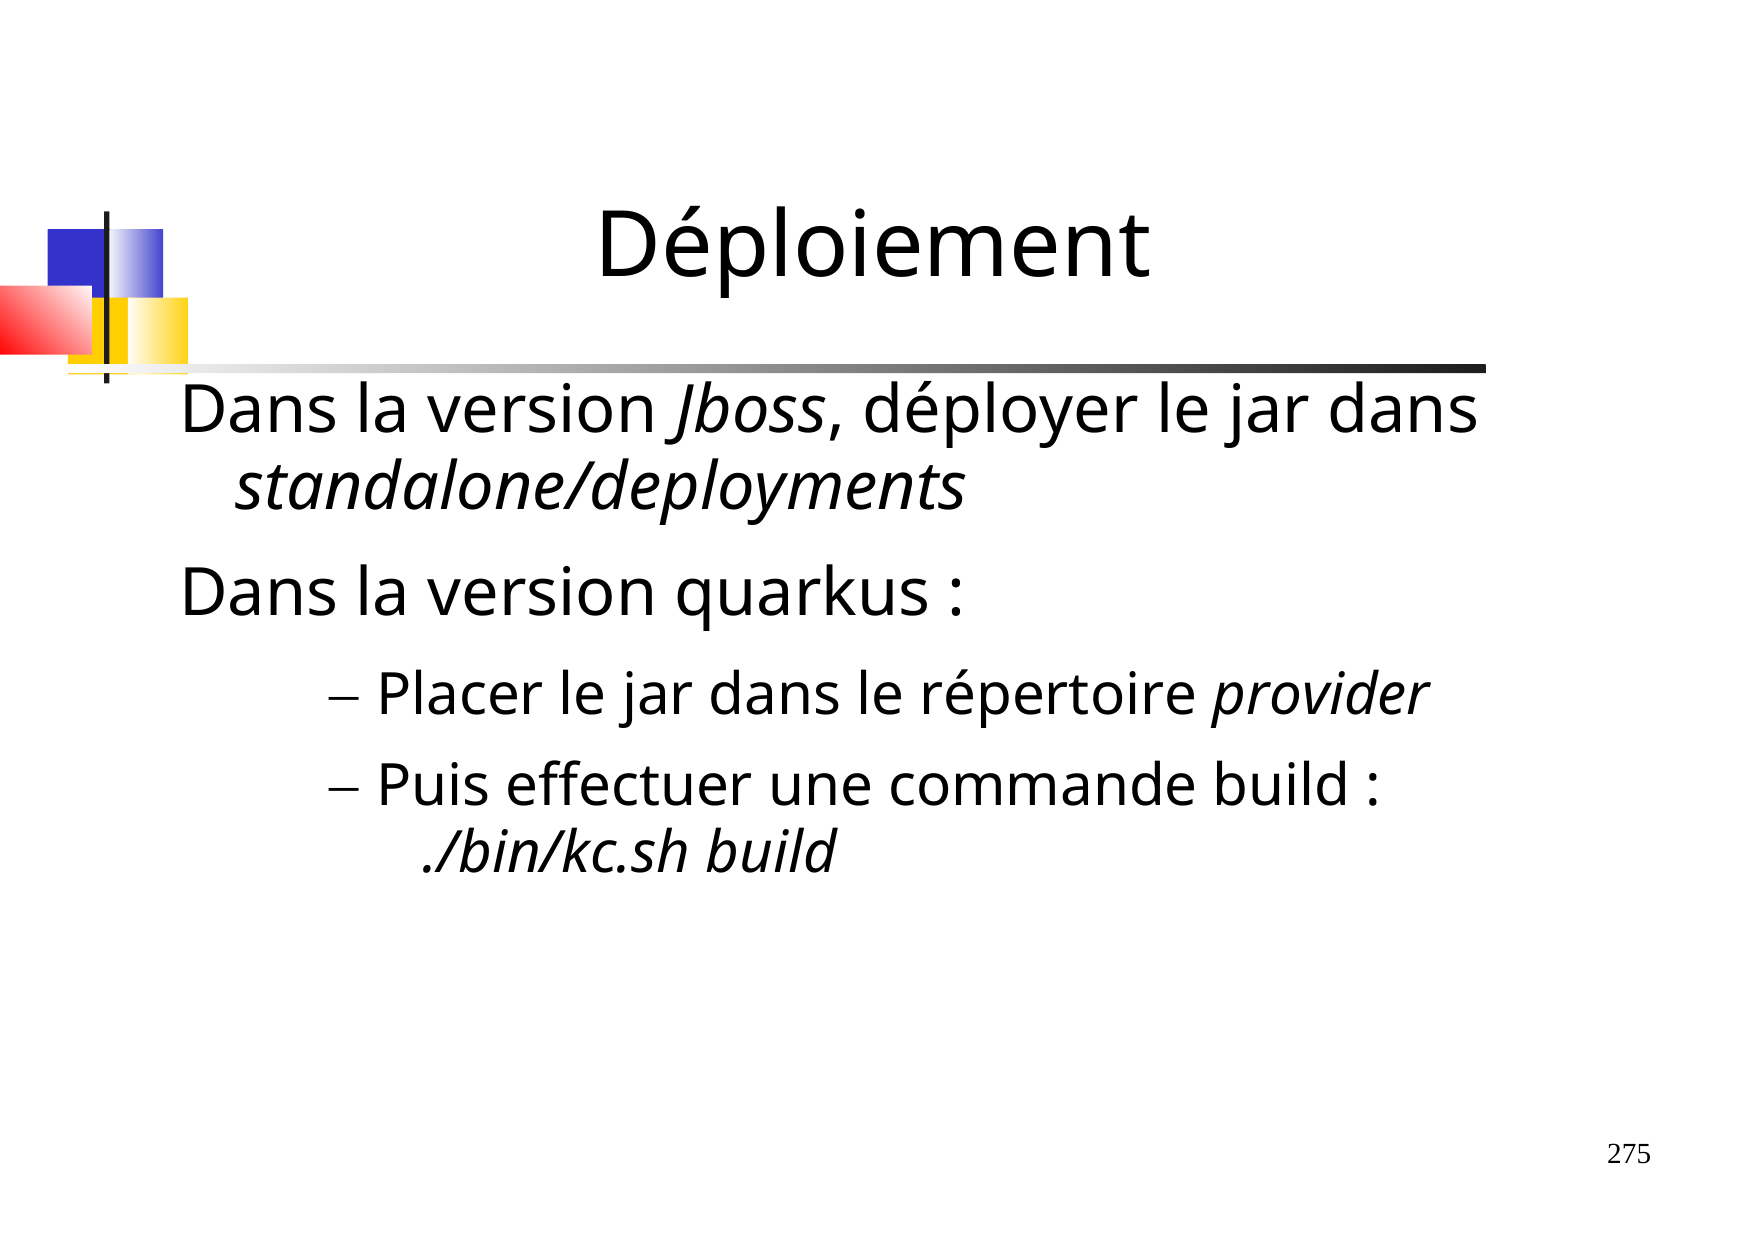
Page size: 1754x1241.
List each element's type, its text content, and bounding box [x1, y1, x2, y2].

title Déploiement [179, 139, 1567, 351]
list Dans la version Jboss, déployer le jar dans standalone/deployments Dans la version quarkus : Placer le jar dans le répertoire provider Puis effectuer une commande build : ./bin/kc.sh build [179, 371, 1567, 1091]
